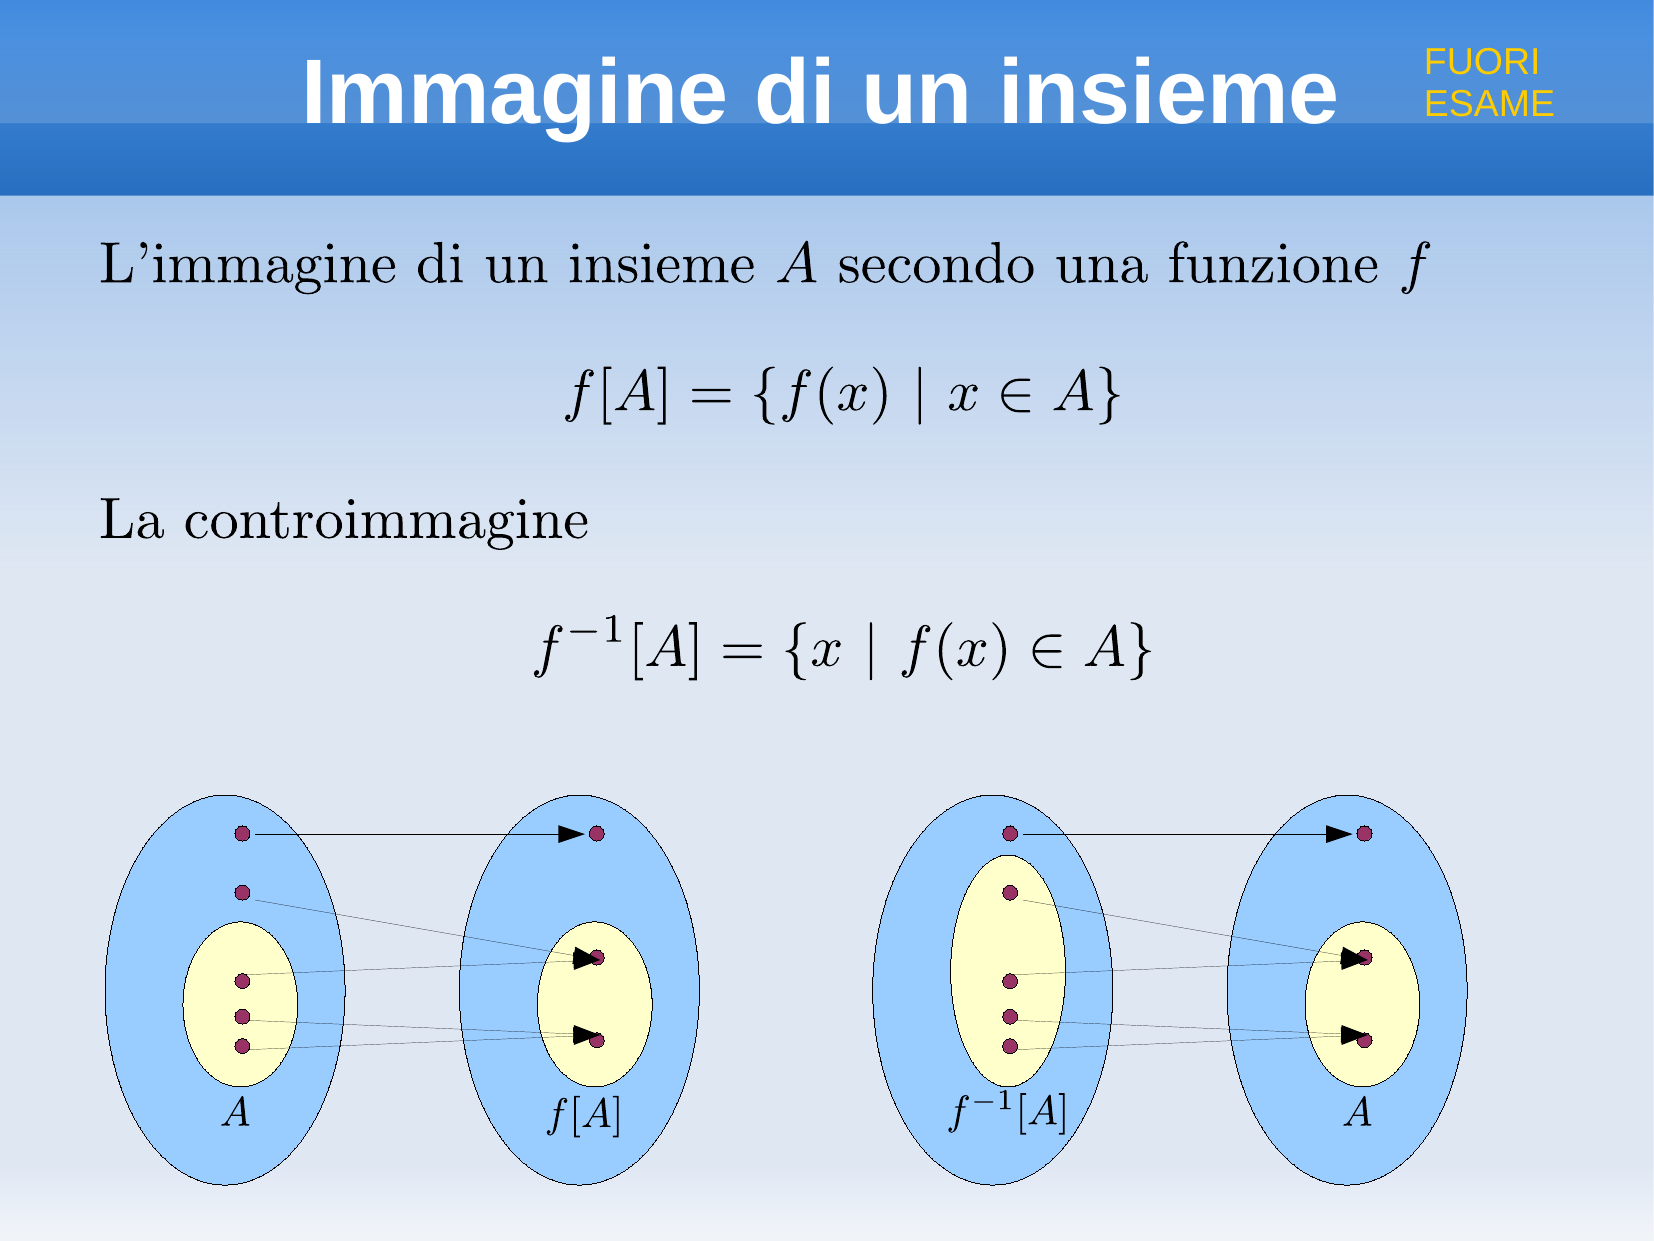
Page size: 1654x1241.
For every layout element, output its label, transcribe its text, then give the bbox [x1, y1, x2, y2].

text_box [98, 240, 1433, 681]
title Immagine di un insieme [76, 0, 1565, 196]
text_box [1228, 937, 1340, 965]
text_box [872, 795, 1113, 1186]
text_box [1227, 795, 1468, 1186]
text_box FUORI ESAME [1409, 32, 1571, 132]
text_box [1229, 1030, 1341, 1040]
text_box [459, 795, 700, 1186]
picture [0, 0, 1654, 1241]
text_box [105, 795, 346, 1186]
text_box [460, 937, 573, 965]
text_box [461, 1030, 573, 1040]
